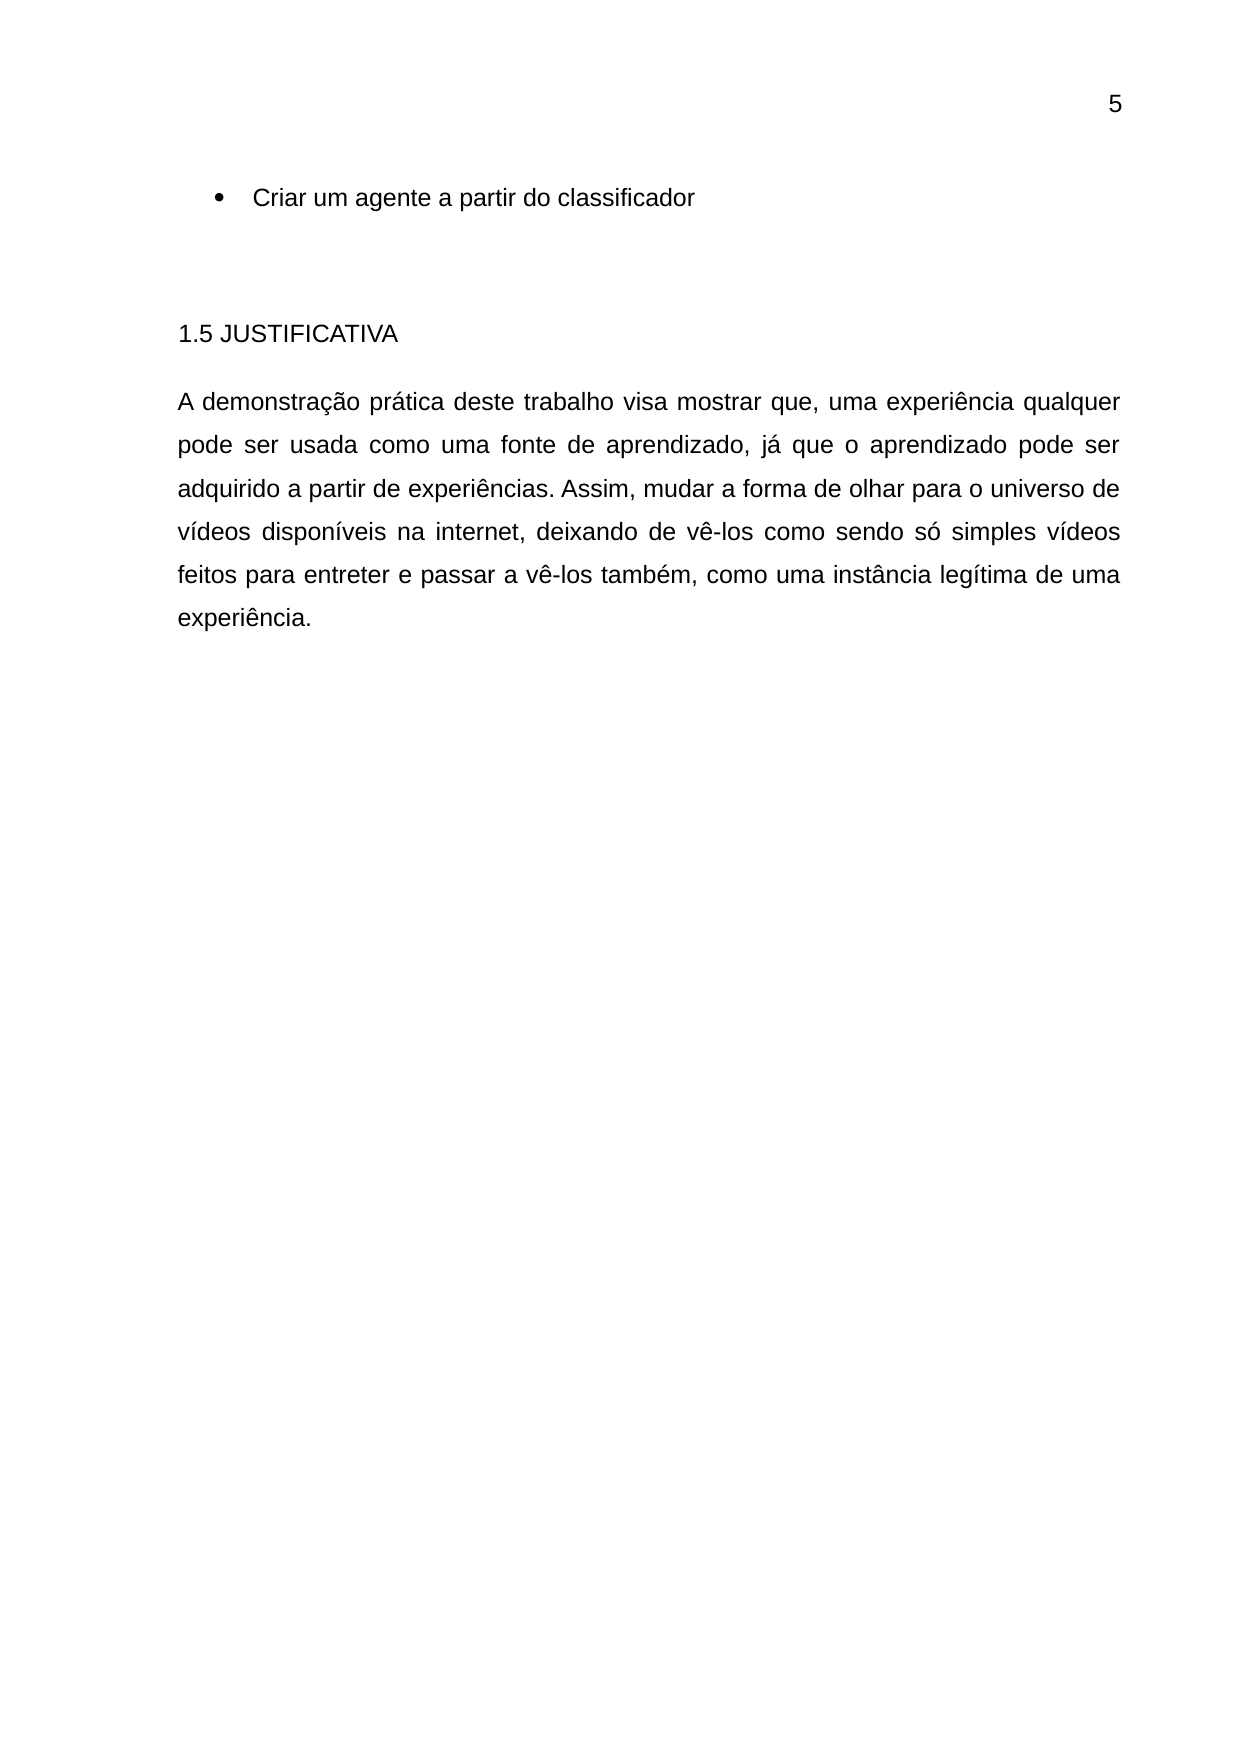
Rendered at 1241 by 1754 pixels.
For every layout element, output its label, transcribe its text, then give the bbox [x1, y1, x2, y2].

text A demonstração prática deste trabalho visa mostrar que, uma experiência qualquer pode ser usada como uma fonte de aprendizado, já que o aprendizado pode ser adquirido a partir de experiências. Assim, mudar a forma de olhar para o universo de vídeos disponíveis na internet, deixando de vê-los como sendo só simples vídeos feitos para entreter e passar a vê-los também, como uma instância legítima de uma experiência. [177, 387, 1122, 632]
list Criar um agente a partir do classificador [215, 183, 1122, 212]
subtitle JUSTIFICATIVA [171, 319, 1122, 348]
